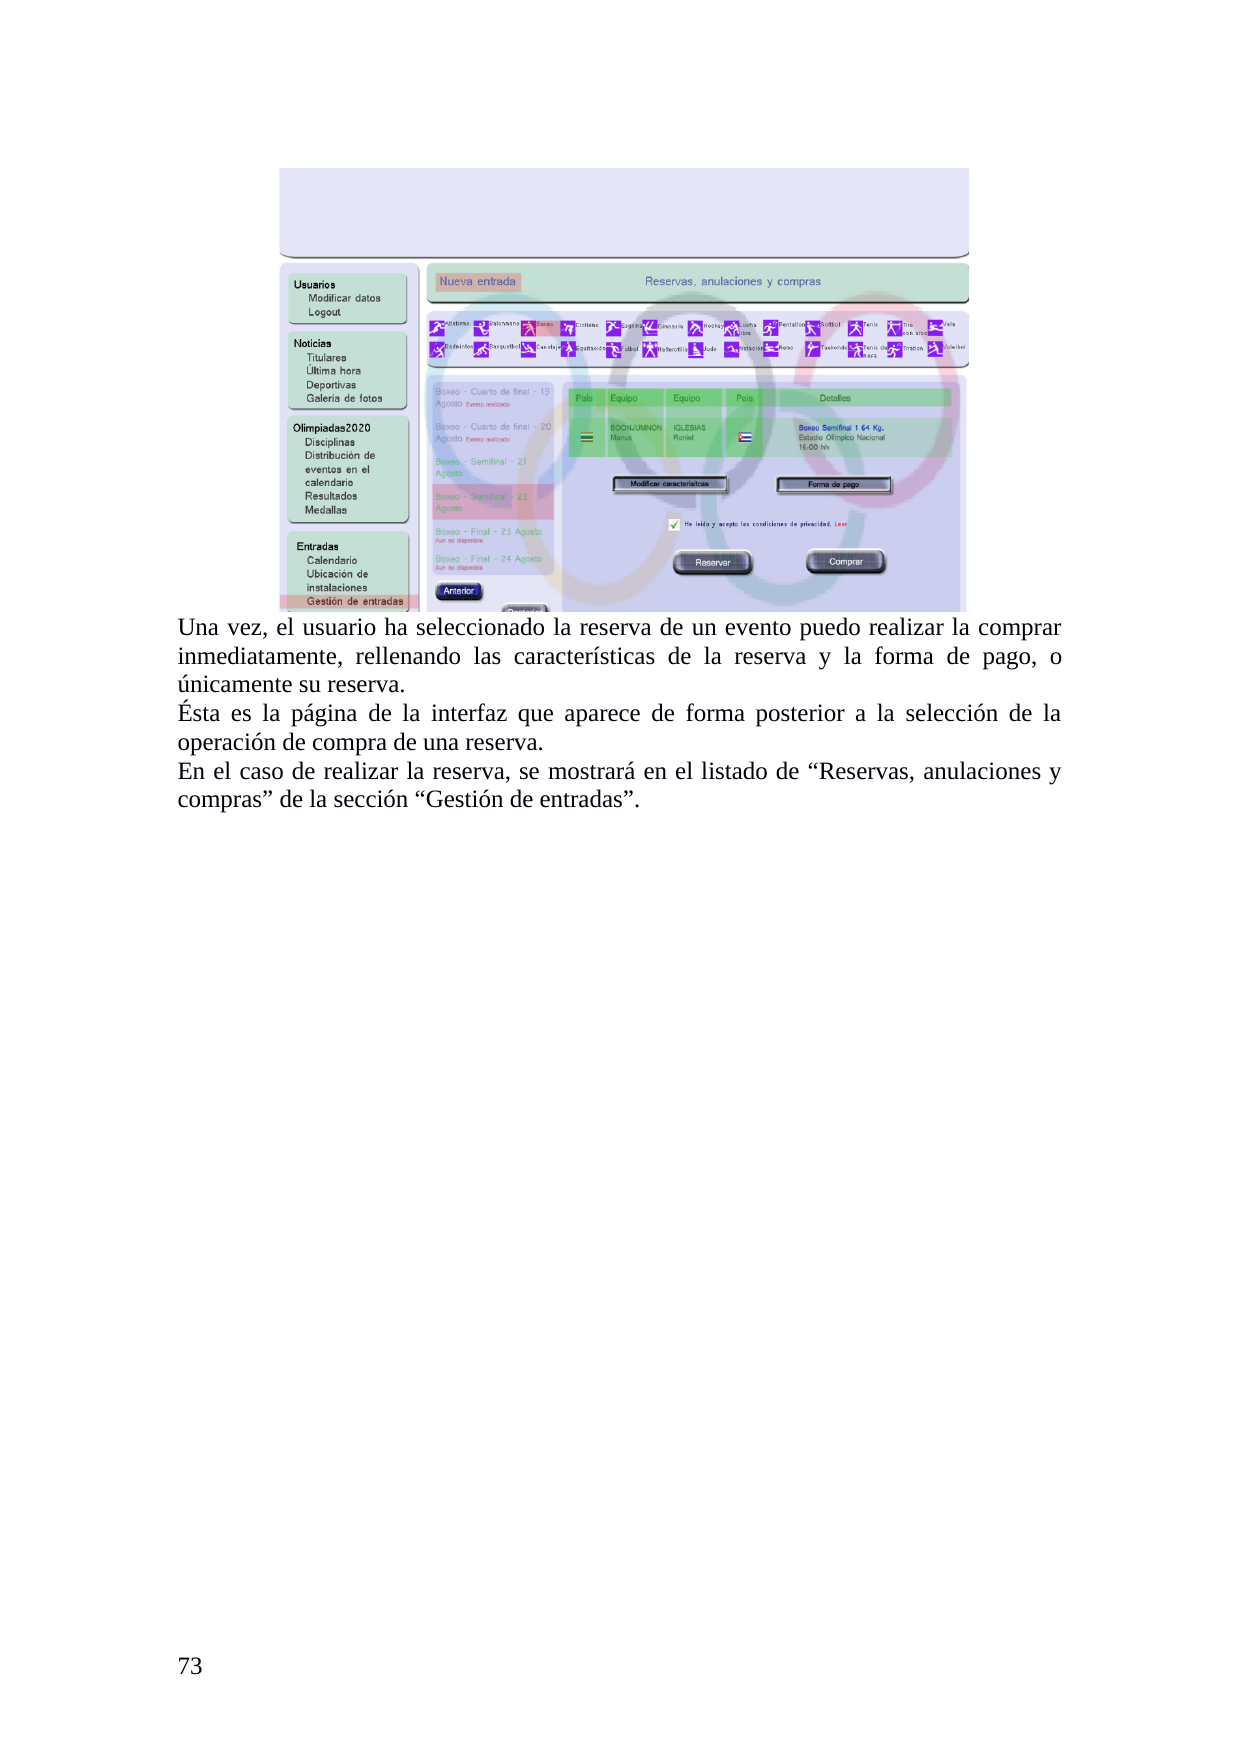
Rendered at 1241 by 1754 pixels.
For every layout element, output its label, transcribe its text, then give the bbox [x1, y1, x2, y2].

text Una vez, el usuario ha seleccionado la reserva de un evento puedo realizar la comprar inmediatamente, rellenando las características de la reserva y la forma de pago, o únicamente su reserva. [177, 612, 1063, 698]
text En el caso de realizar la reserva, se mostrará en el listado de “Reservas, anulaciones y compras” de la sección “Gestión de entradas”. [177, 756, 1063, 813]
picture [271, 168, 969, 612]
text Ésta es la página de la interfaz que aparece de forma posterior a la selección de la operación de compra de una reserva. [177, 698, 1063, 756]
